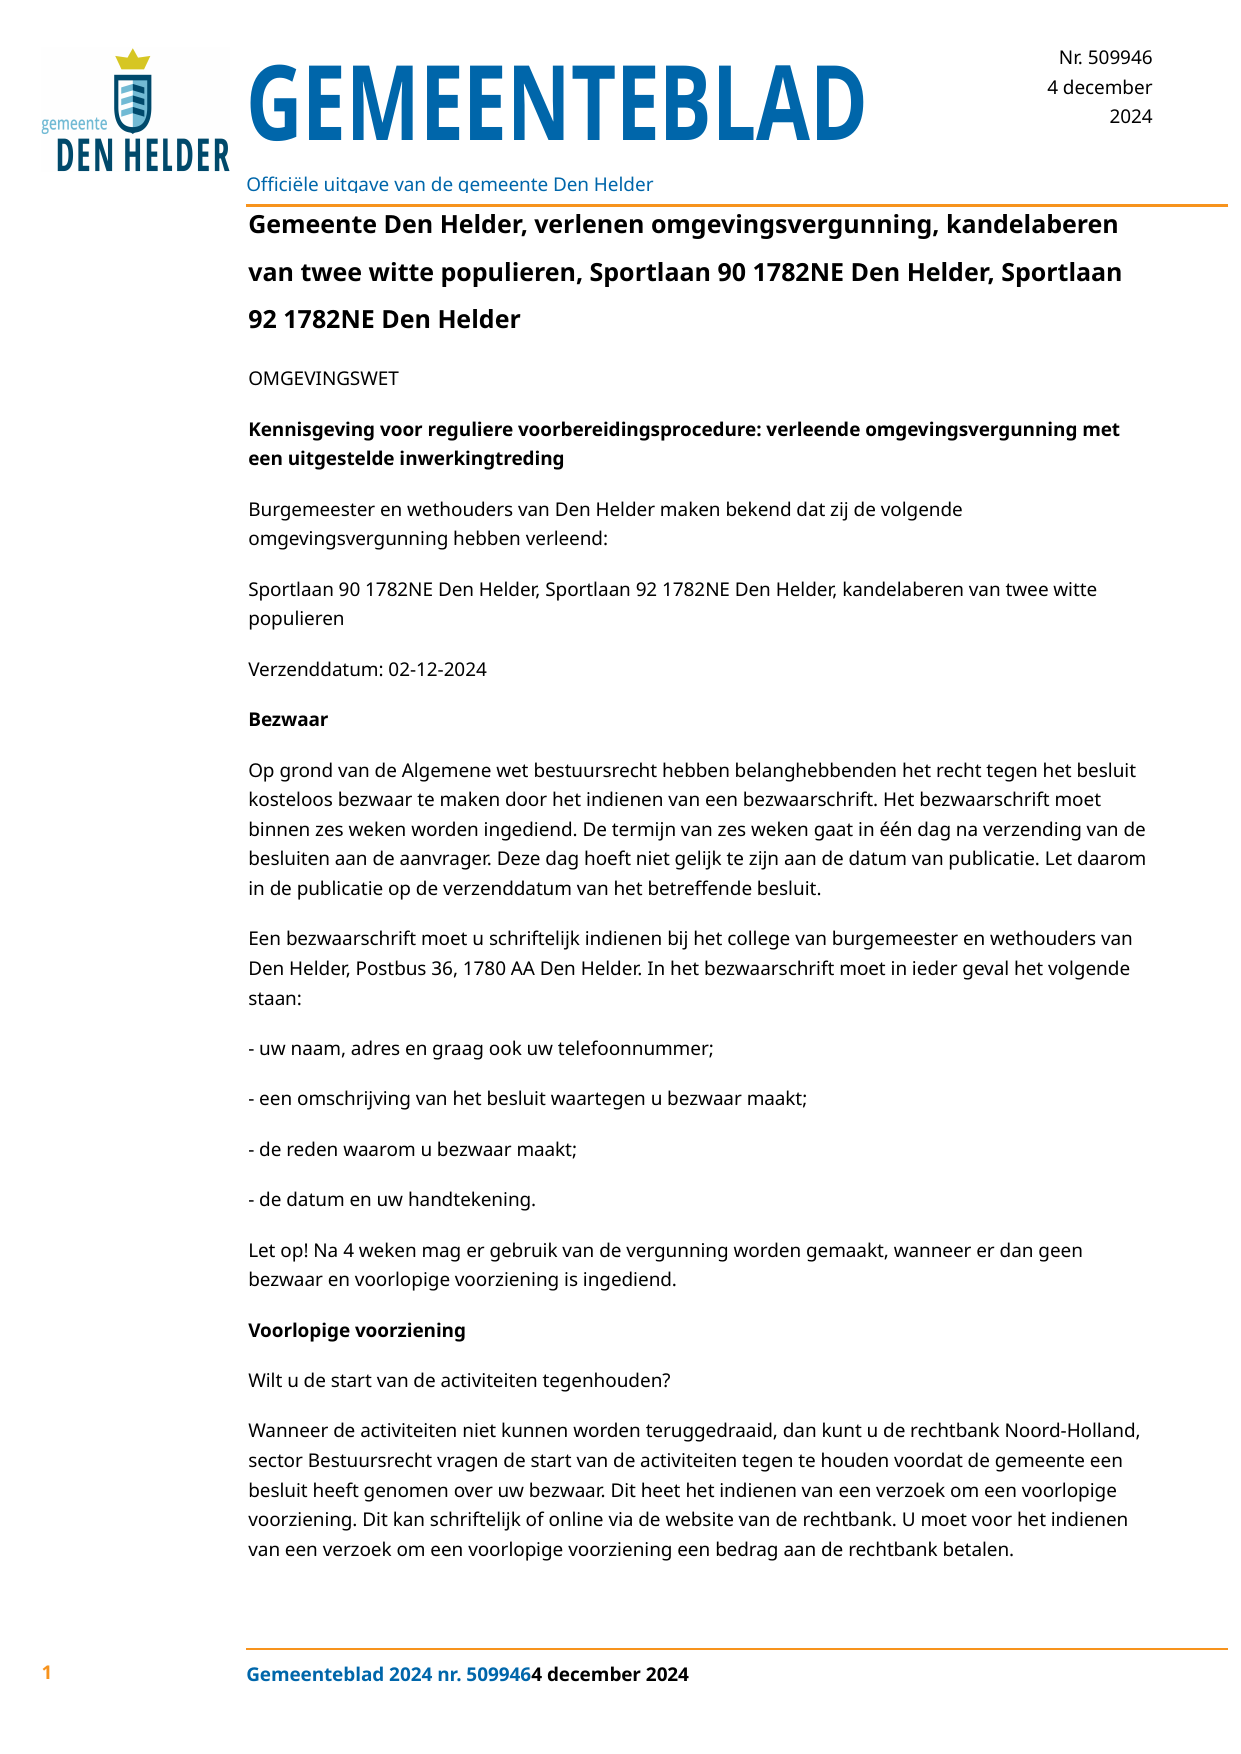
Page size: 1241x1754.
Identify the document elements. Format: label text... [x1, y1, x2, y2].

text Wilt u de start van de activiteiten tegenhouden? [248, 1367, 1152, 1393]
text - de reden waarom u bezwaar maakt; [248, 1136, 1152, 1162]
picture [182, 144, 187, 165]
text - een omschrijving van het besluit waartegen u bezwaar maakt; [248, 1086, 1152, 1111]
text Sportlaan 90 1782NE Den Helder, Sportlaan 92 1782NE Den Helder, kandelaberen van twee witte populieren [248, 576, 1152, 631]
text Verzenddatum: 02-12-2024 [248, 656, 1152, 682]
picture [130, 157, 135, 172]
picture [63, 144, 68, 165]
picture [100, 154, 106, 172]
text - de datum en uw handtekening. [248, 1186, 1152, 1212]
text Gemeente Den Helder, verlenen omgevingsvergunning, kandelaberen van twee witte populieren, Sportlaan 90 1782NE Den Helder, Sportlaan 92 1782NE Den Helder [248, 207, 1152, 336]
text Op grond van de Algemene wet bestuursrecht hebben belanghebbenden het recht tegen het besluit kosteloos bezwaar te maken door het indienen van een bezwaarschrift. Het bezwaarschrift moet binnen zes weken worden ingediend. De termijn van zes weken gaat in één dag na verzending van de besluiten aan de aanvrager. Deze dag hoeft niet gelijk te zijn aan de datum van publicatie. Let daarom in de publicatie op de verzenddatum van het betreffende besluit. [248, 757, 1152, 901]
text Burgemeester en wethouders van Den Helder maken bekend dat zij de volgende omgevingsvergunning hebben verleend: [248, 496, 1152, 551]
text OMGEVINGSWET [248, 366, 1152, 391]
picture [41, 47, 231, 172]
text Wanneer de activiteiten niet kunnen worden teruggedraaid, dan kunt u de rechtbank Noord-Holland, sector Bestuursrecht vragen de start van de activiteiten tegen te houden voordat de gemeente een besluit heeft genomen over uw bezwaar. Dit heet het indienen van een verzoek om een voorlopige voorziening. Dit kan schriftelijk of online via de website van de rechtbank. U moet voor het indienen van een verzoek om een voorlopige voorziening een bedrag aan de rechtbank betalen. [248, 1418, 1152, 1562]
text Let op! Na 4 weken mag er gebruik van de vergunning worden gemaakt, wanneer er dan geen bezwaar en voorlopige voorziening is ingediend. [248, 1237, 1152, 1292]
text - uw naam, adres en graag ook uw telefoonnummer; [248, 1035, 1152, 1061]
text Een bezwaarschrift moet u schriftelijk indienen bij het college van burgemeester en wethouders van Den Helder, Postbus 36, 1780 AA Den Helder. In het bezwaarschrift moet in ieder geval het volgende staan: [248, 926, 1152, 1010]
picture [220, 160, 224, 172]
text Kennisgeving voor reguliere voorbereidingsprocedure: verleende omgevingsvergunning met een uitgestelde inwerkingtreding [248, 416, 1152, 471]
text Voorlopige voorziening [248, 1317, 1152, 1342]
text Bezwaar [248, 706, 1152, 732]
